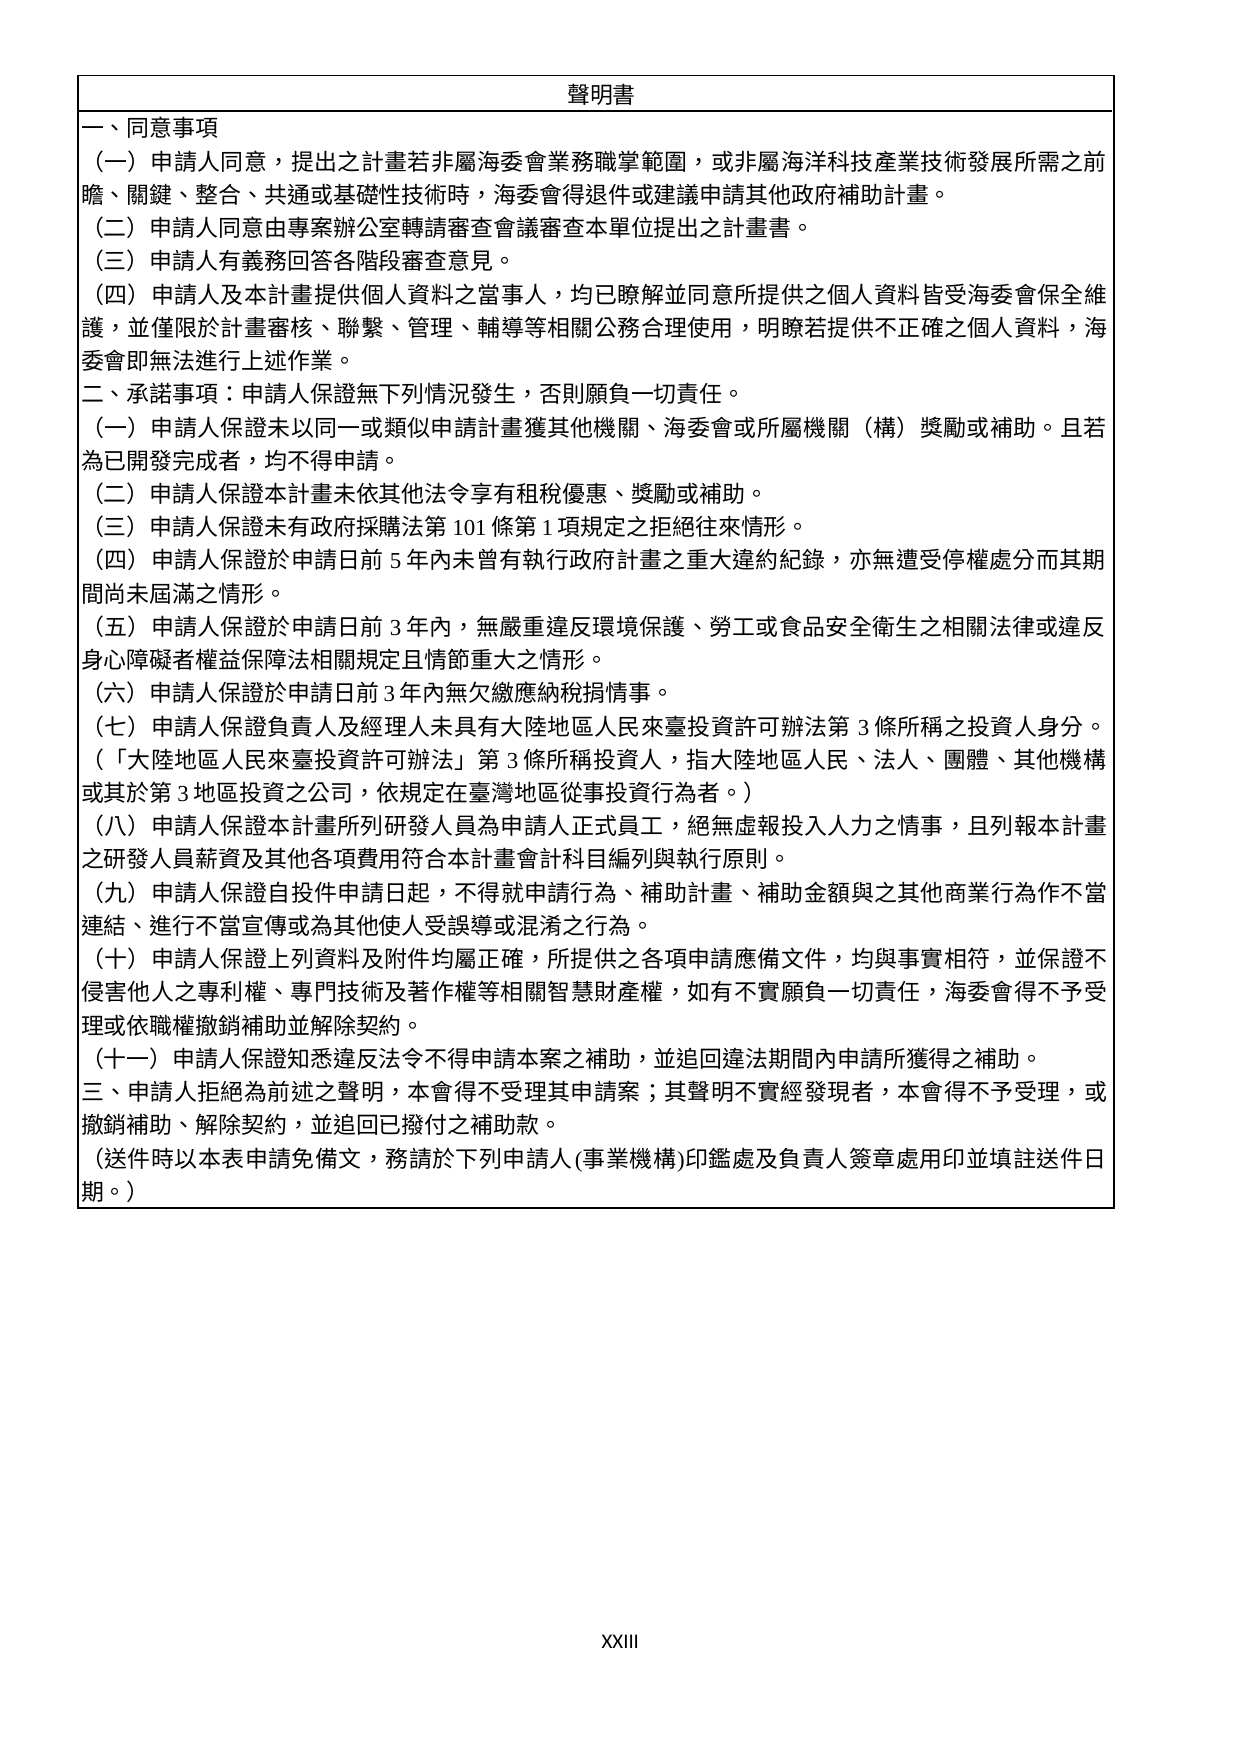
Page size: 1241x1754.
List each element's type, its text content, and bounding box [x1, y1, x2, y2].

table_cell 聲明書 一、同意事項 （一）申請人同意，提出之計畫若非屬海委會業務職掌範圍，或非屬海洋科技產業技術發展所需之前瞻、關鍵、整合、共通或基礎性技術時，海委會得退件或建議申請其他政府補助計畫。 （二）申請人同意由專案辦公室轉請審查會議審查本單位提出之計畫書。 （三）申請人有義務回答各階段審查意見。 （四）申請人及本計畫提供個人資料之當事人，均已瞭解並同意所提供之個人資料皆受海委會保全維護，並僅限於計畫審核、聯繫、管理、輔導等相關公務合理使用，明瞭若提供不正確之個人資料，海委會即無法進行上述作業。 二、承諾事項：申請人保證無下列情況發生，否則願負一切責任。 （一）申請人保證未以同一或類似申請計畫獲其他機關、海委會或所屬機關（構）獎勵或補助。且若為已開發完成者，均不得申請。 （二）申請人保證本計畫未依其他法令享有租稅優惠、獎勵或補助。 （三）申請人保證未有政府採購法第101條第1項規定之拒絕往來情形。 （四）申請人保證於申請日前5年內未曾有執行政府計畫之重大違約紀錄，亦無遭受停權處分而其期間尚未屆滿之情形。 （五）申請人保證於申請日前3年內，無嚴重違反環境保護、勞工或食品安全衛生之相關法律或違反身心障礙者權益保障法相關規定且情節重大之情形。 （六）申請人保證於申請日前3年內無欠繳應納稅捐情事。 （七）申請人保證負責人及經理人未具有大陸地區人民來臺投資許可辦法第3條所稱之投資人身分。（「大陸地區人民來臺投資許可辦法」第3條所稱投資人，指大陸地區人民、法人、團體、其他機構或其於第3地區投資之公司，依規定在臺灣地區從事投資行為者。） （八）申請人保證本計畫所列研發人員為申請人正式員工，絕無虛報投入人力之情事，且列報本計畫之研發人員薪資及其他各項費用符合本計畫會計科目編列與執行原則。 （九）申請人保證自投件申請日起，不得就申請行為、補助計畫、補助金額與之其他商業行為作不當連結、進行不當宣傳或為其他使人受誤導或混淆之行為。 （十）申請人保證上列資料及附件均屬正確，所提供之各項申請應備文件，均與事實相符，並保證不侵害他人之專利權、專門技術及著作權等相關智慧財產權，如有不實願負一切責任，海委會得不予受理或依職權撤銷補助並解除契約。 （十一）申請人保證知悉違反法令不得申請本案之補助，並追回違法期間內申請所獲得之補助。 三、申請人拒絕為前述之聲明，本會得不受理其申請案；其聲明不實經發現者，本會得不予受理，或撤銷補助、解除契約，並追回已撥付之補助款。 （送件時以本表申請免備文，務請於下列申請人(事業機構)印鑑處及負責人簽章處用印並填註送件日期。） [79, 76, 1113, 1207]
